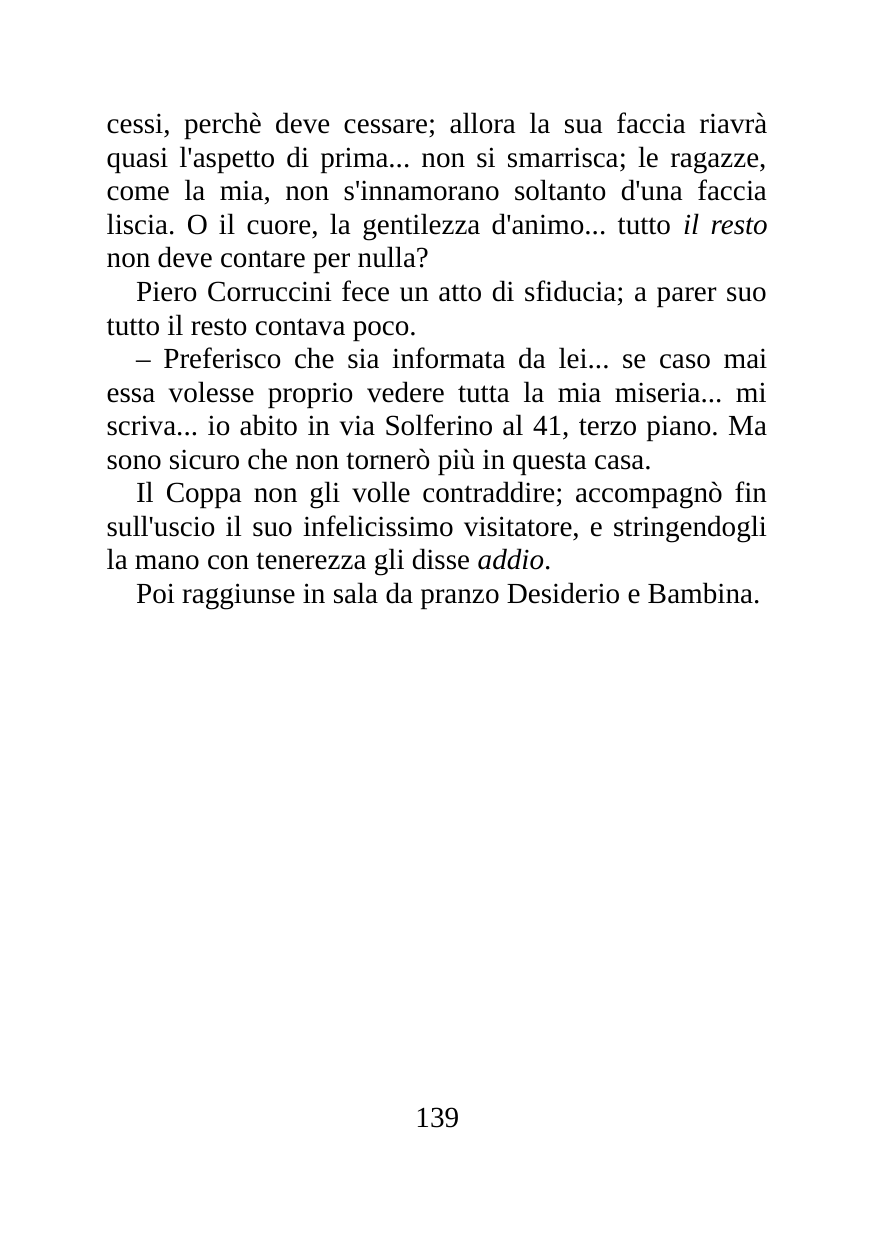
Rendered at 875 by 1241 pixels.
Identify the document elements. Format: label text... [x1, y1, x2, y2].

text Poi raggiunse in sala da pranzo Desiderio e Bambina. [106, 576, 768, 609]
text Piero Corruccini fece un atto di sfiducia; a parer suo tutto il resto contava poco. [106, 274, 768, 341]
text Il Coppa non gli volle contraddire; accompagnò fin sull'uscio il suo infelicissimo visitatore, e stringendogli la mano con tenerezza gli disse addio. [106, 475, 768, 576]
text cessi, perchè deve cessare; allora la sua faccia riavrà quasi l'aspetto di prima... non si smarrisca; le ragazze, come la mia, non s'innamorano soltanto d'una faccia liscia. O il cuore, la gentilezza d'animo... tutto il resto non deve contare per nulla? [106, 106, 768, 274]
text ‒ Preferisco che sia informata da lei... se caso mai essa volesse proprio vedere tutta la mia miseria... mi scriva... io abito in via Solferino al 41, terzo piano. Ma sono sicuro che non tornerò più in questa casa. [106, 341, 768, 475]
